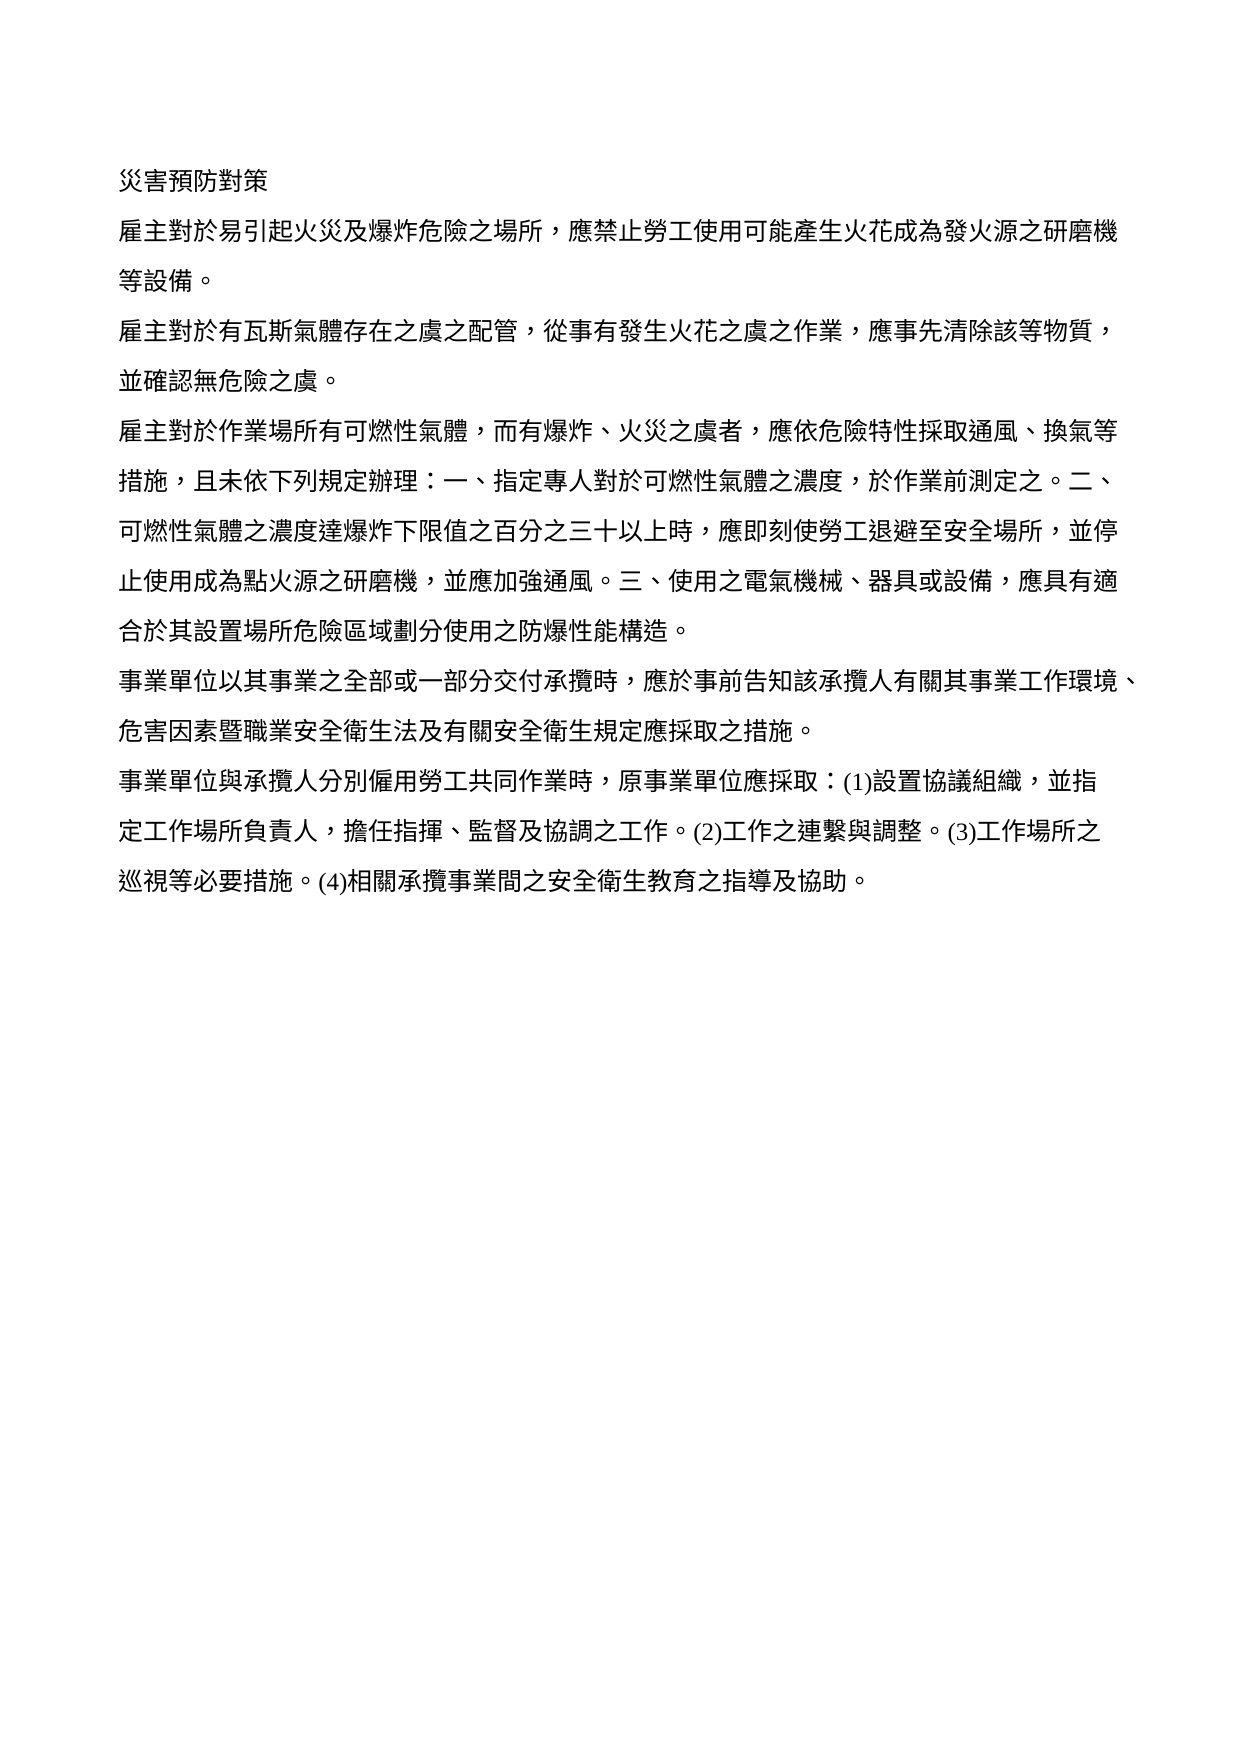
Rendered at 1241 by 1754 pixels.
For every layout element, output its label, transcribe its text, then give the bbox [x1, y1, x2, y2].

text 雇主對於作業場所有可燃性氣體，而有爆炸、火災之虞者，應依危險特性採取通風、換氣等措施，且未依下列規定辦理：一、指定專人對於可燃性氣體之濃度，於作業前測定之。二、可燃性氣體之濃度達爆炸下限值之百分之三十以上時，應即刻使勞工退避至安全場所，並停止使用成為點火源之研磨機，並應加強通風。三、使用之電氣機械、器具或設備，應具有適合於其設置場所危險區域劃分使用之防爆性能構造。 [118, 400, 1122, 650]
text 事業單位與承攬人分別僱用勞工共同作業時，原事業單位應採取：(1)設置協議組織，並指定工作場所負責人，擔任指揮、監督及協調之工作。(2)工作之連繫與調整。(3)工作場所之巡視等必要措施。(4)相關承攬事業間之安全衛生教育之指導及協助。 [118, 750, 1122, 900]
text 雇主對於有瓦斯氣體存在之虞之配管，從事有發生火花之虞之作業，應事先清除該等物質，並確認無危險之虞。 [118, 300, 1122, 400]
text 雇主對於易引起火災及爆炸危險之場所，應禁止勞工使用可能產生火花成為發火源之研磨機等設備。 [118, 200, 1122, 300]
text 事業單位以其事業之全部或一部分交付承攬時，應於事前告知該承攬人有關其事業工作環境、危害因素暨職業安全衛生法及有關安全衛生規定應採取之措施。 [118, 650, 1122, 750]
text 災害預防對策 [118, 150, 1122, 200]
